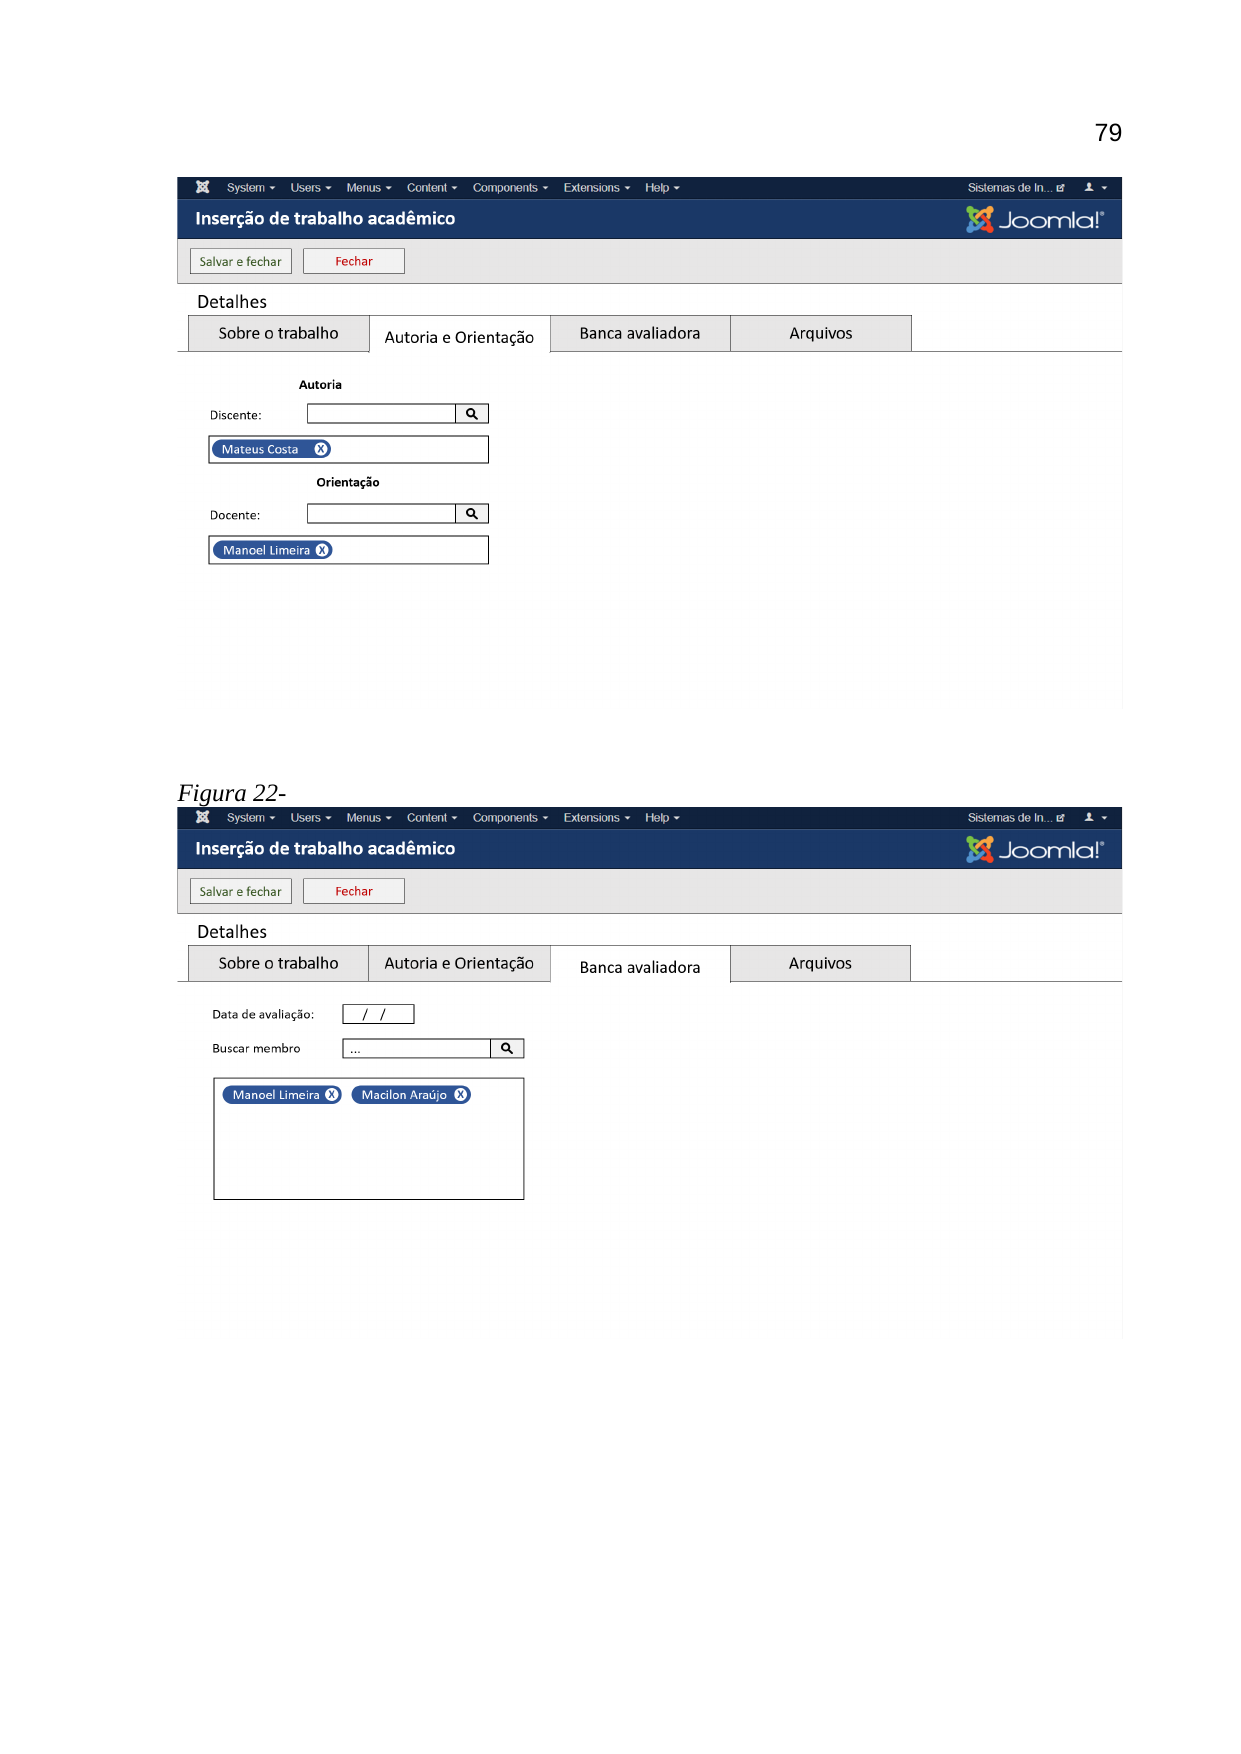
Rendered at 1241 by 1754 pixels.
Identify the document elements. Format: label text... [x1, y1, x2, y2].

picture [177, 807, 1123, 1339]
picture [177, 177, 1123, 709]
text Figura 22- [177, 778, 1122, 807]
